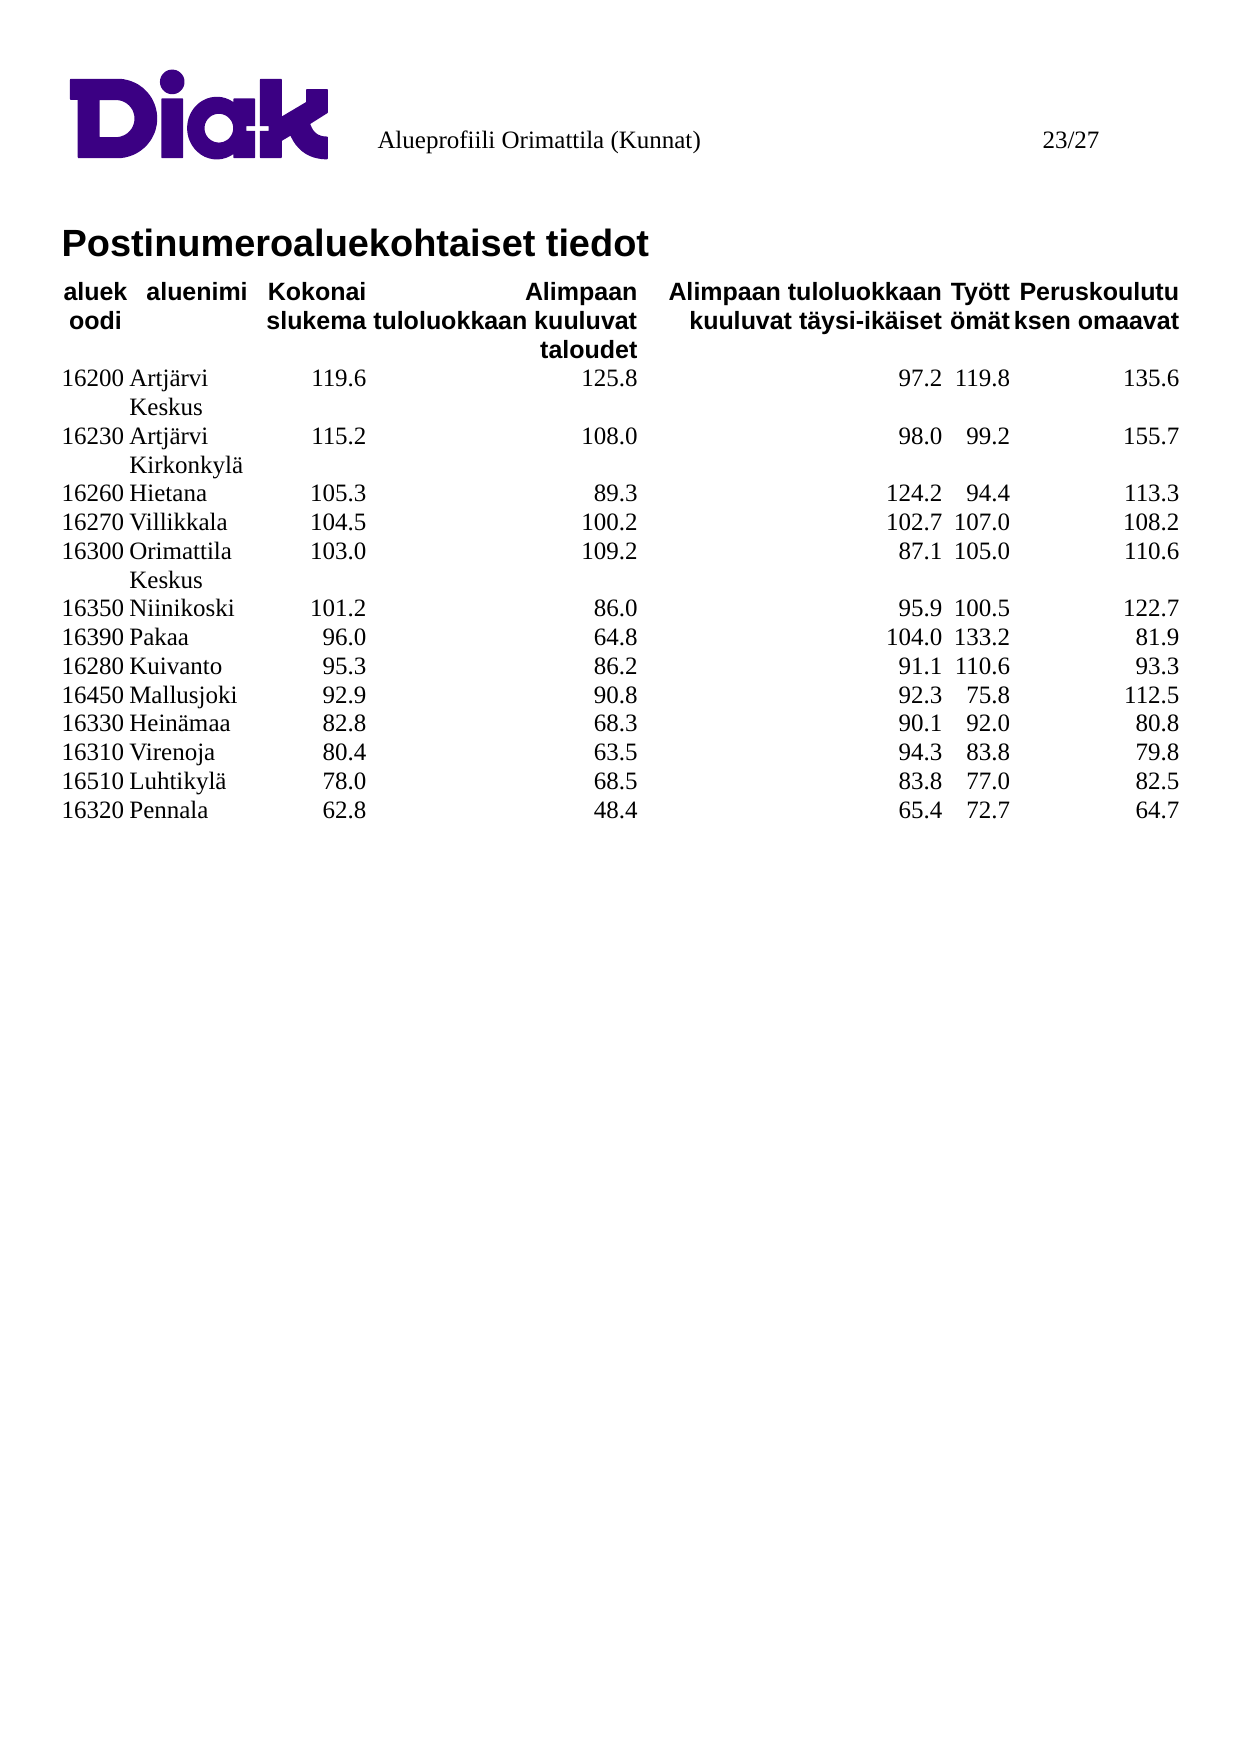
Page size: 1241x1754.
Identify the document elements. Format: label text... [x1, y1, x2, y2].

table_cell 92.3 [637, 680, 942, 708]
table_cell 109.2 [366, 536, 637, 593]
table_cell 115.2 [265, 421, 366, 478]
table_cell 16450 [61, 680, 129, 708]
table_cell 122.7 [1010, 594, 1179, 622]
table_cell 102.7 [637, 507, 942, 536]
table_cell 89.3 [366, 479, 637, 507]
table_cell 105.0 [942, 536, 1010, 593]
table_cell 93.3 [1010, 651, 1179, 680]
table_cell 107.0 [942, 507, 1010, 536]
table_cell 155.7 [1010, 421, 1179, 478]
table_cell 80.4 [265, 737, 366, 766]
table_cell 68.3 [366, 709, 637, 737]
table_cell Artjärvi Kirkonkylä [129, 421, 264, 478]
table_header Alimpaan tuloluokkaan kuuluvat täysi-ikäiset [637, 277, 942, 363]
table_cell 80.8 [1010, 709, 1179, 737]
table_cell 68.5 [366, 766, 637, 795]
table_cell 110.6 [942, 651, 1010, 680]
table_cell 16310 [61, 737, 129, 766]
table_cell Artjärvi Keskus [129, 364, 264, 421]
table_cell 91.1 [637, 651, 942, 680]
table_cell 95.9 [637, 594, 942, 622]
table_cell 16330 [61, 709, 129, 737]
table_cell 108.2 [1010, 507, 1179, 536]
table_cell 82.5 [1010, 766, 1179, 795]
table_cell 16230 [61, 421, 129, 478]
table_cell Orimattila Keskus [129, 536, 264, 593]
table_cell 97.2 [637, 364, 942, 421]
table_cell 119.6 [265, 364, 366, 421]
table_cell 110.6 [1010, 536, 1179, 593]
table_cell 133.2 [942, 622, 1010, 651]
table_cell 62.8 [265, 795, 366, 823]
table_cell 100.5 [942, 594, 1010, 622]
table_cell 101.2 [265, 594, 366, 622]
table_cell 90.8 [366, 680, 637, 708]
table_cell 77.0 [942, 766, 1010, 795]
table_cell 100.2 [366, 507, 637, 536]
table_cell Kuivanto [129, 651, 264, 680]
table_header aluekoodi [61, 277, 129, 363]
table_cell 83.8 [942, 737, 1010, 766]
table_cell 96.0 [265, 622, 366, 651]
table_cell 99.2 [942, 421, 1010, 478]
table_cell 104.5 [265, 507, 366, 536]
table_header Kokonaislukema [265, 277, 366, 363]
subtitle Postinumeroaluekohtaiset tiedot [61, 221, 1179, 265]
table_header aluenimi [129, 277, 264, 363]
table_cell Pennala [129, 795, 264, 823]
table_cell 95.3 [265, 651, 366, 680]
table_cell 16260 [61, 479, 129, 507]
table_cell Villikkala [129, 507, 264, 536]
table_cell Pakaa [129, 622, 264, 651]
table_cell Luhtikylä [129, 766, 264, 795]
table_cell 82.8 [265, 709, 366, 737]
table_cell Mallusjoki [129, 680, 264, 708]
table_cell 108.0 [366, 421, 637, 478]
table_cell Heinämaa [129, 709, 264, 737]
table_cell 98.0 [637, 421, 942, 478]
table_cell 125.8 [366, 364, 637, 421]
table_cell 92.0 [942, 709, 1010, 737]
table_cell Hietana [129, 479, 264, 507]
table_cell 83.8 [637, 766, 942, 795]
table_cell 104.0 [637, 622, 942, 651]
table_cell 119.8 [942, 364, 1010, 421]
table_cell 75.8 [942, 680, 1010, 708]
table_header Alimpaan tuloluokkaan kuuluvat taloudet [366, 277, 637, 363]
table_cell 81.9 [1010, 622, 1179, 651]
table_cell 16510 [61, 766, 129, 795]
table_cell 94.3 [637, 737, 942, 766]
table_cell 48.4 [366, 795, 637, 823]
table_cell 87.1 [637, 536, 942, 593]
table_cell 16390 [61, 622, 129, 651]
table_cell 86.2 [366, 651, 637, 680]
table_cell 103.0 [265, 536, 366, 593]
table_cell Virenoja [129, 737, 264, 766]
table_header Työttömät [942, 277, 1010, 363]
table_cell 78.0 [265, 766, 366, 795]
table_cell 63.5 [366, 737, 637, 766]
table_cell 16270 [61, 507, 129, 536]
table_cell 16300 [61, 536, 129, 593]
table_cell 92.9 [265, 680, 366, 708]
table_cell 94.4 [942, 479, 1010, 507]
table_cell 124.2 [637, 479, 942, 507]
table_cell 64.8 [366, 622, 637, 651]
table_cell 79.8 [1010, 737, 1179, 766]
table_cell 16280 [61, 651, 129, 680]
table_cell 64.7 [1010, 795, 1179, 823]
table_cell 90.1 [637, 709, 942, 737]
table_header Peruskoulutuksen omaavat [1010, 277, 1179, 363]
table_cell 112.5 [1010, 680, 1179, 708]
table_cell 86.0 [366, 594, 637, 622]
table_cell 16200 [61, 364, 129, 421]
table_cell 135.6 [1010, 364, 1179, 421]
table_cell Niinikoski [129, 594, 264, 622]
table_cell 72.7 [942, 795, 1010, 823]
table_cell 113.3 [1010, 479, 1179, 507]
table_cell 105.3 [265, 479, 366, 507]
table_cell 16350 [61, 594, 129, 622]
table_cell 65.4 [637, 795, 942, 823]
table_cell 16320 [61, 795, 129, 823]
